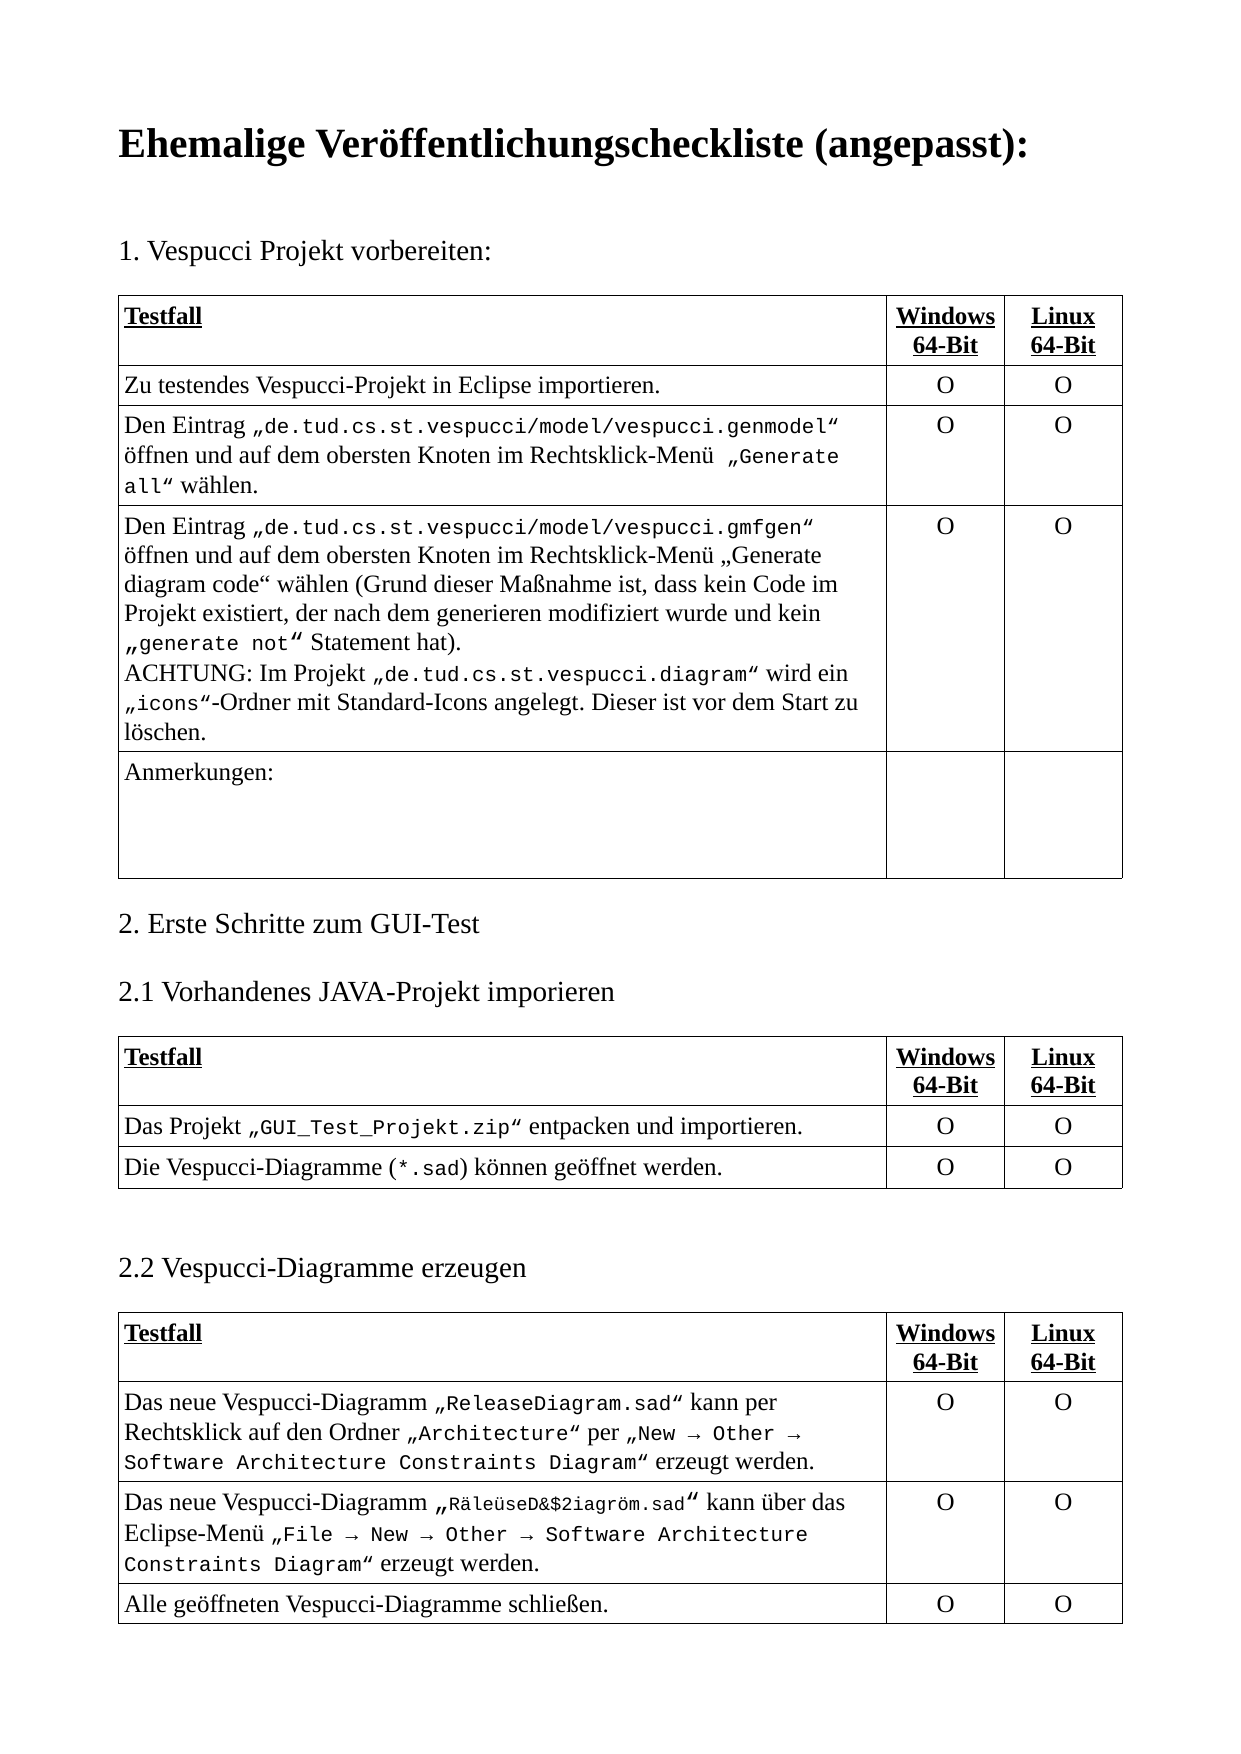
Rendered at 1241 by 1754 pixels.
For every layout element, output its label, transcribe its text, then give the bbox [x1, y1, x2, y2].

table_cell O [887, 1106, 1004, 1146]
table_cell Anmerkungen: [119, 752, 886, 878]
table_cell O [1005, 1482, 1122, 1583]
table_cell O [1005, 406, 1122, 505]
table_cell O [1005, 1584, 1122, 1623]
table_cell Den Eintrag „de.tud.cs.st.vespucci/model/vespucci.genmodel“ öffnen und auf dem obersten Knoten im Rechtsklick-Menü „Generate all“ wählen. [119, 406, 886, 505]
table_cell O [887, 366, 1004, 405]
table_cell O [1005, 506, 1122, 751]
text Ehemalige Veröffentlichungscheckliste (angepasst): [118, 118, 1122, 166]
text 2. Erste Schritte zum GUI-Test [118, 907, 1122, 940]
table_cell Das neue Vespucci-Diagramm „ReleaseDiagram.sad“ kann per Rechtsklick auf den Ordner „Architecture“ per „New → Other → Software Architecture Constraints Diagram“ erzeugt werden. [119, 1382, 886, 1481]
table_header Windows 64-Bit [887, 296, 1004, 364]
table_cell O [887, 406, 1004, 505]
table_cell O [1005, 366, 1122, 405]
table_cell Das neue Vespucci-Diagramm „RäleüseD&$2iagröm.sad“ kann über das Eclipse-Menü „File → New → Other → Software Architecture Constraints Diagram“ erzeugt werden. [119, 1482, 886, 1583]
table_header Windows 64-Bit [887, 1313, 1004, 1381]
text 2.2 Vespucci-Diagramme erzeugen [118, 1250, 1122, 1283]
table_cell Die Vespucci-Diagramme (*.sad) können geöffnet werden. [119, 1147, 886, 1187]
table_cell O [887, 1147, 1004, 1187]
table_cell Zu testendes Vespucci-Projekt in Eclipse importieren. [119, 366, 886, 405]
table_cell [1005, 752, 1122, 878]
table_header Testfall [119, 1037, 886, 1105]
table_header Testfall [119, 1313, 886, 1381]
table_cell Alle geöffneten Vespucci-Diagramme schließen. [119, 1584, 886, 1623]
table_header Linux 64-Bit [1005, 1037, 1122, 1105]
text 2.1 Vorhandenes JAVA-Projekt imporieren [118, 974, 1122, 1007]
table_cell O [887, 1382, 1004, 1481]
table_header Testfall [119, 296, 886, 364]
table_cell O [887, 506, 1004, 751]
table_cell [887, 752, 1004, 878]
table_cell O [1005, 1147, 1122, 1187]
table_cell O [1005, 1106, 1122, 1146]
table_header Linux 64-Bit [1005, 296, 1122, 364]
table_cell Den Eintrag „de.tud.cs.st.vespucci/model/vespucci.gmfgen“ öffnen und auf dem obersten Knoten im Rechtsklick-Menü „Generate diagram code“ wählen (Grund dieser Maßnahme ist, dass kein Code im Projekt existiert, der nach dem generieren modifiziert wurde und kein „generate not“ Statement hat). ACHTUNG: Im Projekt „de.tud.cs.st.vespucci.diagram“ wird ein „icons“-Ordner mit Standard-Icons angelegt. Dieser ist vor dem Start zu löschen. [119, 506, 886, 751]
table_header Linux 64-Bit [1005, 1313, 1122, 1381]
table_cell O [887, 1584, 1004, 1623]
table_cell O [1005, 1382, 1122, 1481]
table_header Windows 64-Bit [887, 1037, 1004, 1105]
table_cell O [887, 1482, 1004, 1583]
text 1. Vespucci Projekt vorbereiten: [118, 233, 1122, 267]
table_cell Das Projekt „GUI_Test_Projekt.zip“ entpacken und importieren. [119, 1106, 886, 1146]
